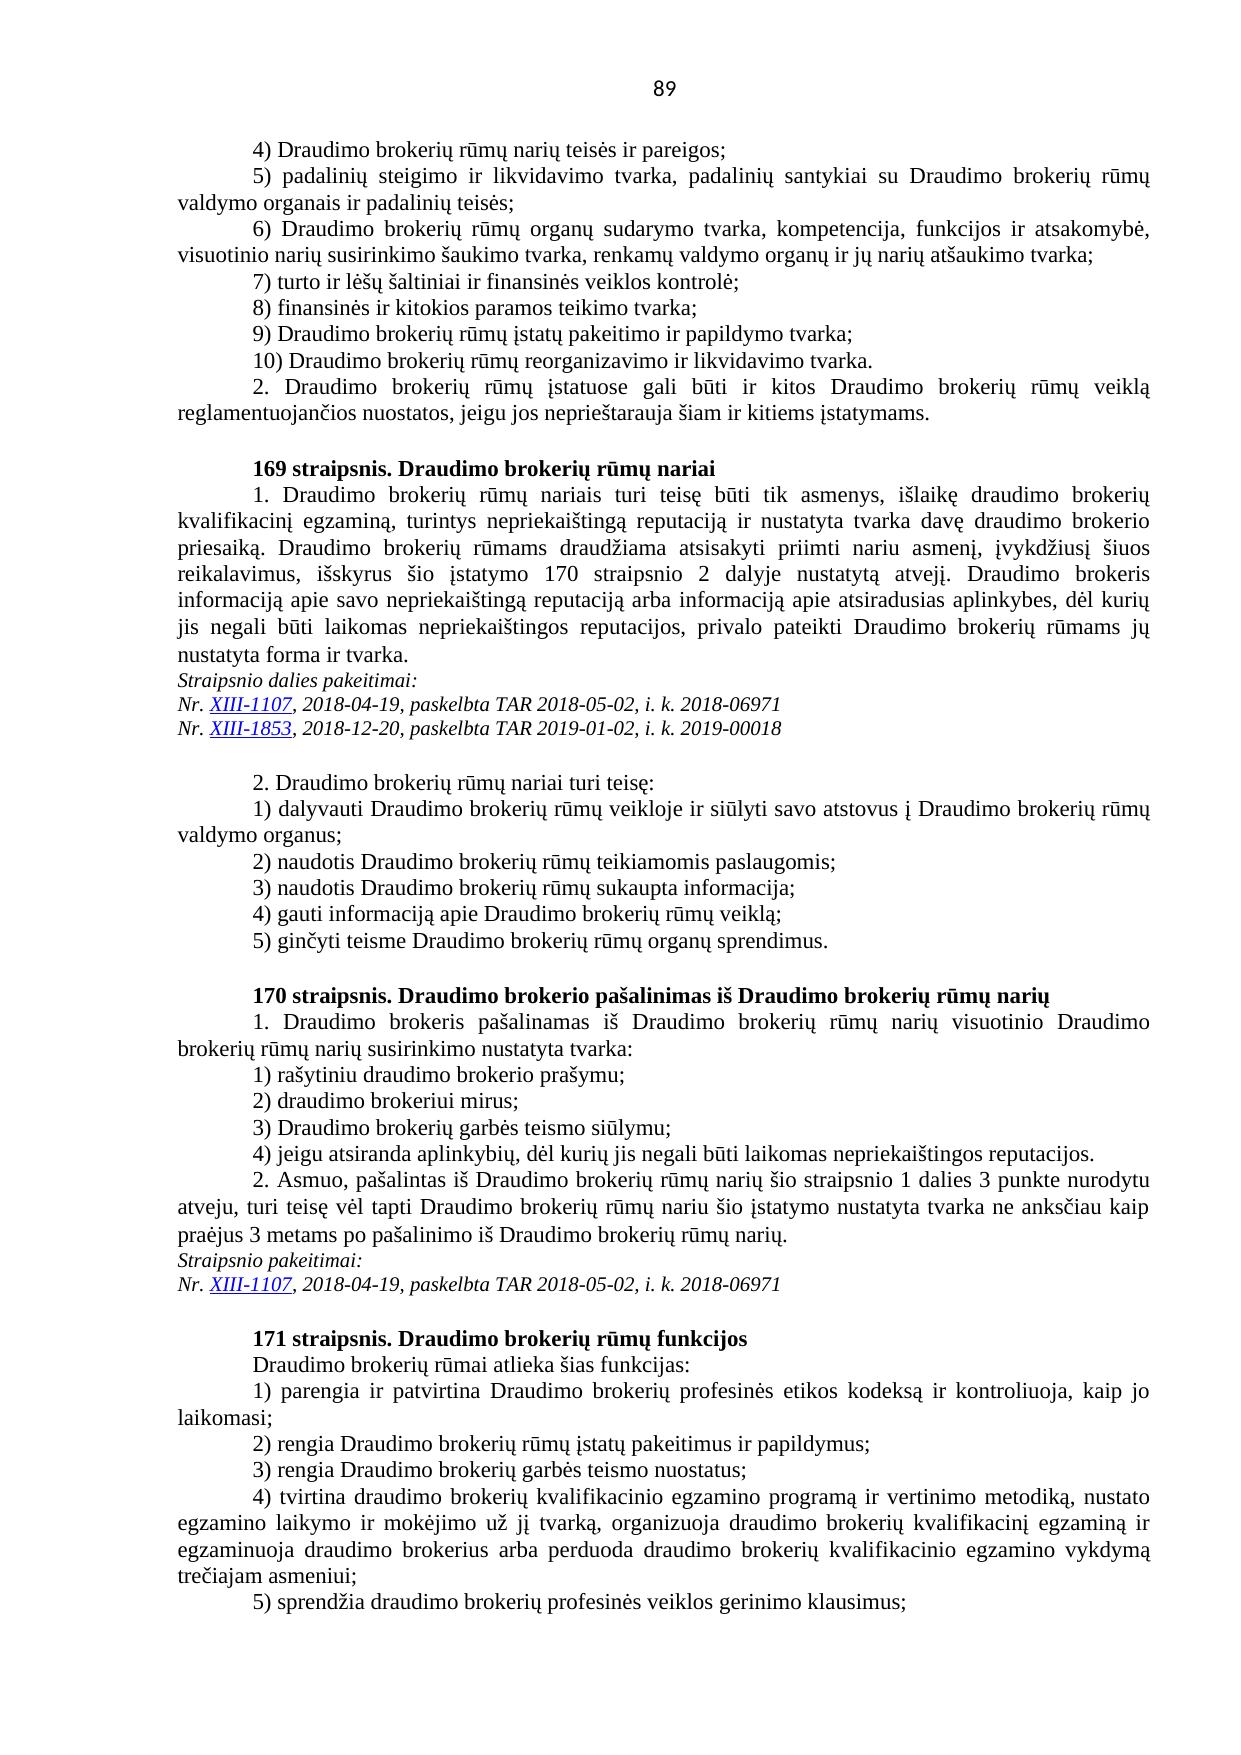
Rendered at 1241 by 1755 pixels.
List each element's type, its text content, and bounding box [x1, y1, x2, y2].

text 2. Draudimo brokerių rūmų įstatuose gali būti ir kitos Draudimo brokerių rūmų veiklą reglamentuojančios nuostatos, jeigu jos neprieštarauja šiam ir kitiems įstatymams. [177, 373, 1152, 426]
text 4) gauti informaciją apie Draudimo brokerių rūmų veiklą; [177, 901, 1152, 927]
text Straipsnio dalies pakeitimai: [177, 668, 1152, 692]
text 170 straipsnis. Draudimo brokerio pašalinimas iš Draudimo brokerių rūmų narių [177, 982, 1152, 1008]
text 5) sprendžia draudimo brokerių profesinės veiklos gerinimo klausimus; [177, 1588, 1152, 1615]
text 4) tvirtina draudimo brokerių kvalifikacinio egzamino programą ir vertinimo metodiką, nustato egzamino laikymo ir mokėjimo už jį tvarką, organizuoja draudimo brokerių kvalifikacinį egzaminą ir egzaminuoja draudimo brokerius arba perduoda draudimo brokerių kvalifikacinio egzamino vykdymą trečiajam asmeniui; [177, 1483, 1152, 1588]
text 3) naudotis Draudimo brokerių rūmų sukaupta informacija; [177, 874, 1152, 901]
text 5) padalinių steigimo ir likvidavimo tvarka, padalinių santykiai su Draudimo brokerių rūmų valdymo organais ir padalinių teisės; [177, 162, 1152, 215]
text 8) finansinės ir kitokios paramos teikimo tvarka; [177, 294, 1152, 320]
text 2. Draudimo brokerių rūmų nariai turi teisę: [177, 769, 1152, 795]
text 1. Draudimo brokerių rūmų nariais turi teisę būti tik asmenys, išlaikę draudimo brokerių kvalifikacinį egzaminą, turintys nepriekaištingą reputaciją ir nustatyta tvarka davę draudimo brokerio priesaiką. Draudimo brokerių rūmams draudžiama atsisakyti priimti nariu asmenį, įvykdžiusį šiuos reikalavimus, išskyrus šio įstatymo 170 straipsnio 2 dalyje nustatytą atvejį. Draudimo brokeris informaciją apie savo nepriekaištingą reputaciją arba informaciją apie atsiradusias aplinkybes, dėl kurių jis negali būti laikomas nepriekaištingos reputacijos, privalo pateikti Draudimo brokerių rūmams jų nustatyta forma ir tvarka. [177, 481, 1152, 668]
text 1) dalyvauti Draudimo brokerių rūmų veikloje ir siūlyti savo atstovus į Draudimo brokerių rūmų valdymo organus; [177, 795, 1152, 848]
text 169 straipsnis. Draudimo brokerių rūmų nariai [177, 454, 1152, 481]
text 9) Draudimo brokerių rūmų įstatų pakeitimo ir papildymo tvarka; [177, 320, 1152, 347]
text 1) rašytiniu draudimo brokerio prašymu; [177, 1061, 1152, 1087]
text 7) turto ir lėšų šaltiniai ir finansinės veiklos kontrolė; [177, 268, 1152, 294]
text 2) naudotis Draudimo brokerių rūmų teikiamomis paslaugomis; [177, 848, 1152, 874]
text Nr. XIII-1107, 2018-04-19, paskelbta TAR 2018-05-02, i. k. 2018-06971 [177, 692, 1152, 716]
text 1) parengia ir patvirtina Draudimo brokerių profesinės etikos kodeksą ir kontroliuoja, kaip jo laikomasi; [177, 1377, 1152, 1430]
text 2. Asmuo, pašalintas iš Draudimo brokerių rūmų narių šio straipsnio 1 dalies 3 punkte nurodytu atveju, turi teisę vėl tapti Draudimo brokerių rūmų nariu šio įstatymo nustatyta tvarka ne anksčiau kaip praėjus 3 metams po pašalinimo iš Draudimo brokerių rūmų narių. [177, 1166, 1152, 1248]
text 4) jeigu atsiranda aplinkybių, dėl kurių jis negali būti laikomas nepriekaištingos reputacijos. [177, 1140, 1152, 1166]
text 1. Draudimo brokeris pašalinamas iš Draudimo brokerių rūmų narių visuotinio Draudimo brokerių rūmų narių susirinkimo nustatyta tvarka: [177, 1008, 1152, 1061]
text 2) rengia Draudimo brokerių rūmų įstatų pakeitimus ir papildymus; [177, 1430, 1152, 1457]
text 10) Draudimo brokerių rūmų reorganizavimo ir likvidavimo tvarka. [177, 347, 1152, 373]
text 3) Draudimo brokerių garbės teismo siūlymu; [177, 1114, 1152, 1140]
text Nr. XIII-1853, 2018-12-20, paskelbta TAR 2019-01-02, i. k. 2019-00018 [177, 716, 1152, 740]
text 2) draudimo brokeriui mirus; [177, 1087, 1152, 1114]
text Draudimo brokerių rūmai atlieka šias funkcijas: [177, 1351, 1152, 1377]
text 5) ginčyti teisme Draudimo brokerių rūmų organų sprendimus. [177, 927, 1152, 953]
text 6) Draudimo brokerių rūmų organų sudarymo tvarka, kompetencija, funkcijos ir atsakomybė, visuotinio narių susirinkimo šaukimo tvarka, renkamų valdymo organų ir jų narių atšaukimo tvarka; [177, 215, 1152, 268]
text 3) rengia Draudimo brokerių garbės teismo nuostatus; [177, 1457, 1152, 1483]
text 4) Draudimo brokerių rūmų narių teisės ir pareigos; [177, 136, 1152, 162]
text Straipsnio pakeitimai: [177, 1248, 1152, 1272]
text 171 straipsnis. Draudimo brokerių rūmų funkcijos [177, 1325, 1152, 1351]
text Nr. XIII-1107, 2018-04-19, paskelbta TAR 2018-05-02, i. k. 2018-06971 [177, 1272, 1152, 1296]
